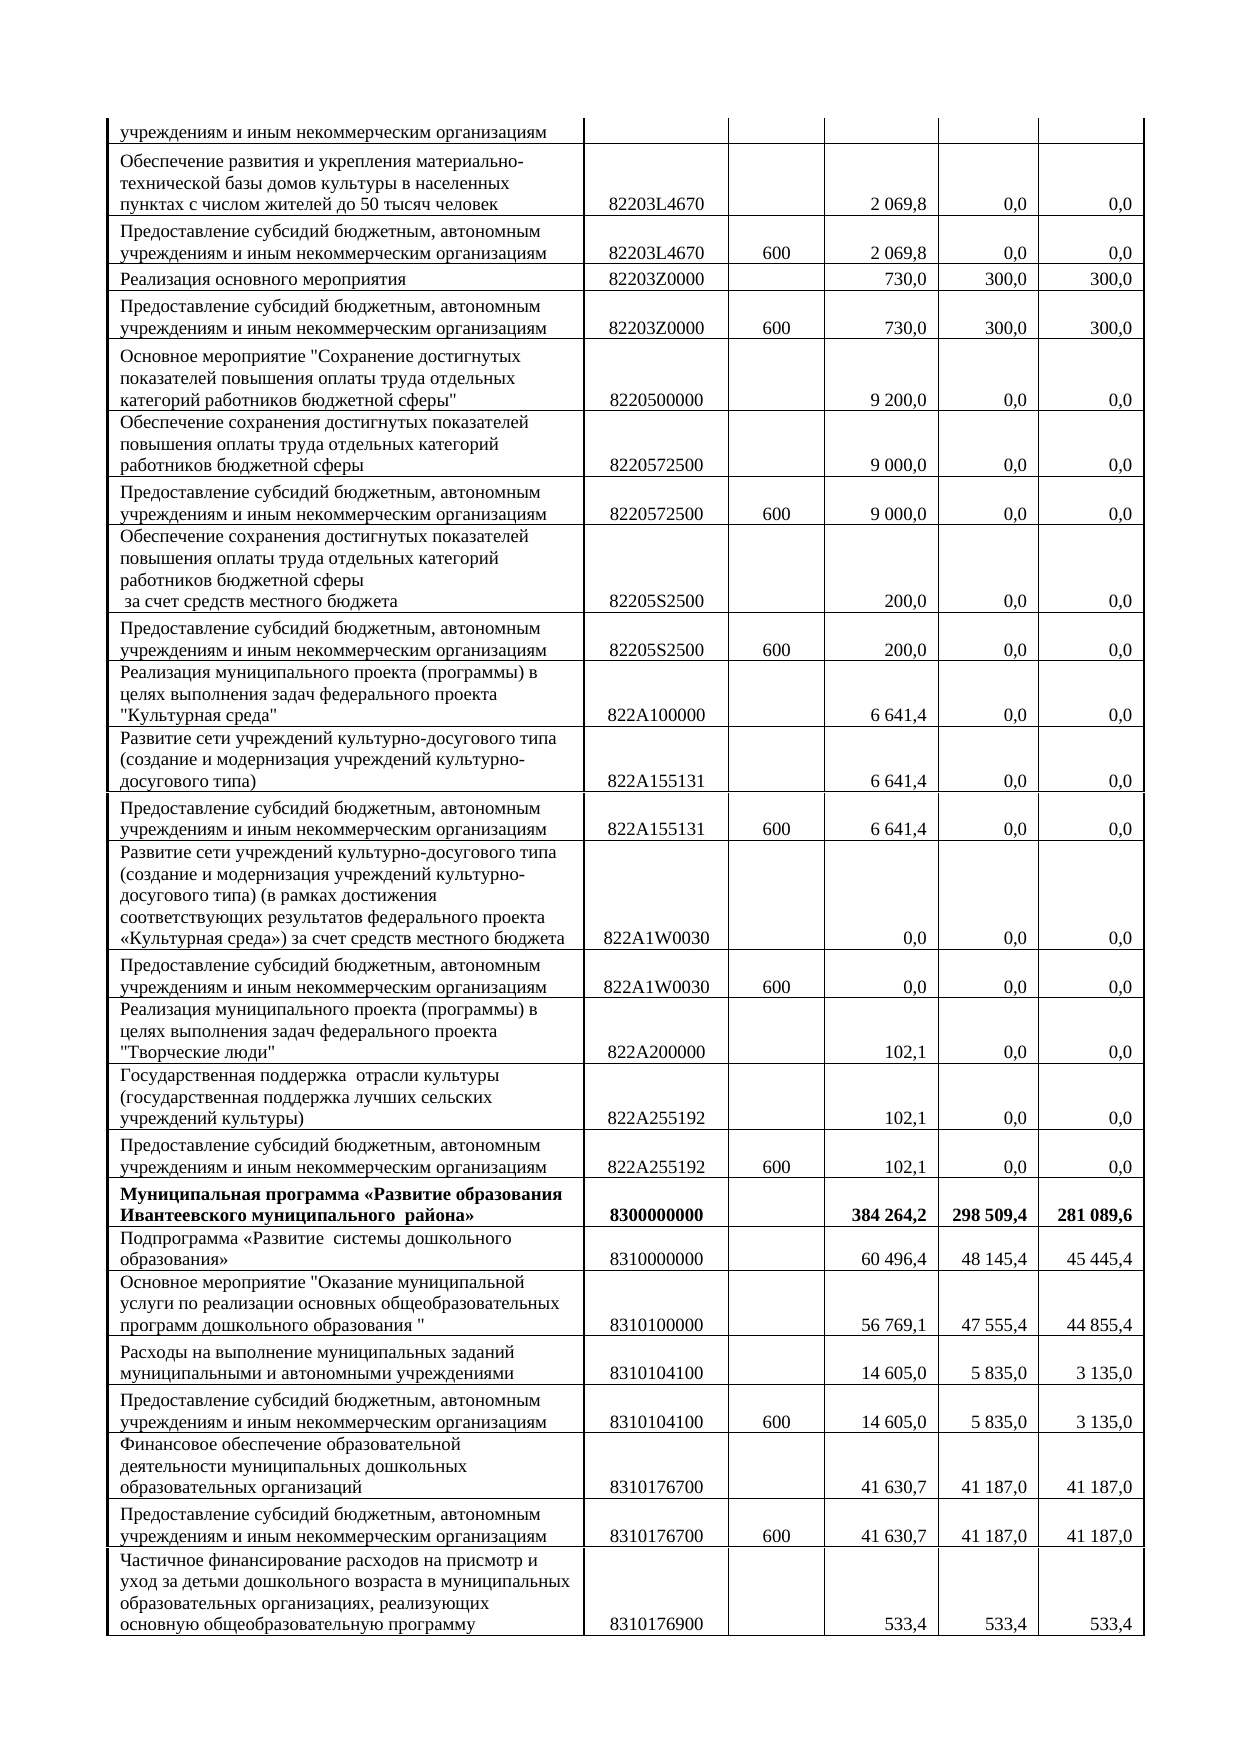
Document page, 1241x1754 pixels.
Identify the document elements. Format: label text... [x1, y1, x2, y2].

table_cell 41 187,0 [939, 1433, 1038, 1498]
table_cell [825, 118, 938, 143]
table_cell 822A155131 [585, 793, 728, 840]
table_cell 384 264,2 [825, 1178, 938, 1226]
table_cell [729, 1178, 824, 1226]
table_cell 0,0 [1039, 525, 1143, 612]
table_cell 0,0 [1039, 477, 1143, 524]
table_cell [1039, 118, 1143, 143]
table_cell [729, 727, 824, 791]
table_cell [729, 144, 824, 215]
table_cell [585, 118, 728, 143]
table_cell 14 605,0 [825, 1336, 938, 1384]
table_cell 533,4 [825, 1548, 938, 1635]
table_cell 0,0 [825, 950, 938, 997]
table_cell Предоставление субсидий бюджетным, автономным учреждениям и иным некоммерческим организациям [109, 613, 583, 660]
table_cell [729, 118, 824, 143]
table_cell 533,4 [939, 1548, 1038, 1635]
table_cell 0,0 [939, 998, 1038, 1063]
table_cell 822A1W0030 [585, 841, 728, 949]
table_cell 9 200,0 [825, 339, 938, 410]
table_cell 41 187,0 [1039, 1433, 1143, 1498]
table_cell Предоставление субсидий бюджетным, автономным учреждениям и иным некоммерческим организациям [109, 1385, 583, 1432]
table_cell 0,0 [1039, 216, 1143, 263]
table_cell Развитие сети учреждений культурно-досугового типа (создание и модернизация учреждений культурно-досугового типа) [109, 727, 583, 791]
table_cell [729, 841, 824, 949]
table_cell 0,0 [939, 525, 1038, 612]
table_cell 3 135,0 [1039, 1336, 1143, 1384]
table_cell 300,0 [939, 291, 1038, 338]
table_cell 600 [729, 477, 824, 524]
table_cell 6 641,4 [825, 661, 938, 726]
table_cell 298 509,4 [939, 1178, 1038, 1226]
table_cell Основное мероприятие "Сохранение достигнутых показателей повышения оплаты труда отдельных категорий работников бюджетной сферы" [109, 339, 583, 410]
table_cell 6 641,4 [825, 727, 938, 791]
table_cell [729, 525, 824, 612]
table_cell [729, 411, 824, 476]
table_cell Предоставление субсидий бюджетным, автономным учреждениям и иным некоммерческим организациям [109, 477, 583, 524]
table_cell Предоставление субсидий бюджетным, автономным учреждениям и иным некоммерческим организациям [109, 291, 583, 338]
table_cell 300,0 [1039, 264, 1143, 290]
table_cell 533,4 [1039, 1548, 1143, 1635]
table_cell 200,0 [825, 525, 938, 612]
table_cell 82203Z0000 [585, 264, 728, 290]
table_cell [729, 1271, 824, 1335]
table_cell [729, 998, 824, 1063]
table_cell 8220572500 [585, 411, 728, 476]
table_cell 0,0 [939, 477, 1038, 524]
table_cell 41 630,7 [825, 1433, 938, 1498]
table_cell 730,0 [825, 291, 938, 338]
table_cell 60 496,4 [825, 1227, 938, 1270]
table_cell 200,0 [825, 613, 938, 660]
table_cell 822A255192 [585, 1130, 728, 1177]
table_cell 8310100000 [585, 1271, 728, 1335]
table_cell 0,0 [1039, 661, 1143, 726]
table_cell 82205S2500 [585, 525, 728, 612]
table_cell [729, 1227, 824, 1270]
table_cell 9 000,0 [825, 477, 938, 524]
table_cell 8310104100 [585, 1385, 728, 1432]
table_cell 44 855,4 [1039, 1271, 1143, 1335]
table_cell 0,0 [1039, 1064, 1143, 1129]
table_cell 0,0 [939, 1064, 1038, 1129]
table_cell 0,0 [939, 613, 1038, 660]
table_cell Развитие сети учреждений культурно-досугового типа (создание и модернизация учреждений культурно-досугового типа) (в рамках достижения соответствующих результатов федерального проекта «Культурная среда») за счет средств местного бюджета [109, 841, 583, 949]
table_cell 0,0 [939, 727, 1038, 791]
table_cell 600 [729, 216, 824, 263]
table_cell 8220500000 [585, 339, 728, 410]
table_cell 2 069,8 [825, 144, 938, 215]
table_cell 48 145,4 [939, 1227, 1038, 1270]
table_cell 600 [729, 793, 824, 840]
table_cell 82203L4670 [585, 144, 728, 215]
table_cell 0,0 [1039, 411, 1143, 476]
table_cell Предоставление субсидий бюджетным, автономным учреждениям и иным некоммерческим организациям [109, 793, 583, 840]
table_cell учреждениям и иным некоммерческим организациям [109, 118, 583, 143]
table_cell 0,0 [939, 793, 1038, 840]
table_cell 8310176700 [585, 1433, 728, 1498]
table_cell [729, 339, 824, 410]
table_cell 281 089,6 [1039, 1178, 1143, 1226]
table_cell 3 135,0 [1039, 1385, 1143, 1432]
table_cell 0,0 [939, 841, 1038, 949]
table_cell Обеспечение развития и укрепления материально-технической базы домов культуры в населенных пунктах с числом жителей до 50 тысяч человек [109, 144, 583, 215]
table_cell 8300000000 [585, 1178, 728, 1226]
table_cell Реализация муниципального проекта (программы) в целях выполнения задач федерального проекта "Культурная среда" [109, 661, 583, 726]
table_cell Предоставление субсидий бюджетным, автономным учреждениям и иным некоммерческим организациям [109, 216, 583, 263]
table_cell 102,1 [825, 1064, 938, 1129]
table_cell 102,1 [825, 998, 938, 1063]
table_cell Реализация основного мероприятия [109, 264, 583, 290]
table_cell [729, 264, 824, 290]
table_cell 82203L4670 [585, 216, 728, 263]
table_cell 0,0 [1039, 841, 1143, 949]
table_cell Обеспечение сохранения достигнутых показателей повышения оплаты труда отдельных категорий работников бюджетной сферы за счет средств местного бюджета [109, 525, 583, 612]
table_cell 600 [729, 950, 824, 997]
table_cell 0,0 [939, 1130, 1038, 1177]
table_cell 300,0 [939, 264, 1038, 290]
table_cell 102,1 [825, 1130, 938, 1177]
table_cell Реализация муниципального проекта (программы) в целях выполнения задач федерального проекта "Творческие люди" [109, 998, 583, 1063]
table_cell 56 769,1 [825, 1271, 938, 1335]
table_cell 82205S2500 [585, 613, 728, 660]
table_cell 5 835,0 [939, 1336, 1038, 1384]
table_cell Предоставление субсидий бюджетным, автономным учреждениям и иным некоммерческим организациям [109, 1130, 583, 1177]
table_cell 600 [729, 291, 824, 338]
table_cell [729, 1336, 824, 1384]
table_cell 600 [729, 613, 824, 660]
table_cell 0,0 [1039, 727, 1143, 791]
table_cell 8310176900 [585, 1548, 728, 1635]
table_cell 8310104100 [585, 1336, 728, 1384]
table_cell 9 000,0 [825, 411, 938, 476]
table_cell [939, 118, 1038, 143]
table_cell [729, 1433, 824, 1498]
table_cell Муниципальная программа «Развитие образования Ивантеевского муниципального района» [109, 1178, 583, 1226]
table_cell 600 [729, 1499, 824, 1546]
table_cell 8310176700 [585, 1499, 728, 1546]
table_cell 822A100000 [585, 661, 728, 726]
table_cell Основное мероприятие "Оказание муниципальной услуги по реализации основных общеобразовательных программ дошкольного образования " [109, 1271, 583, 1335]
table_cell Предоставление субсидий бюджетным, автономным учреждениям и иным некоммерческим организациям [109, 1499, 583, 1546]
table_cell 600 [729, 1385, 824, 1432]
table_cell 0,0 [825, 841, 938, 949]
table_cell Предоставление субсидий бюджетным, автономным учреждениям и иным некоммерческим организациям [109, 950, 583, 997]
table_cell 822A255192 [585, 1064, 728, 1129]
table_cell 2 069,8 [825, 216, 938, 263]
table_cell 8220572500 [585, 477, 728, 524]
table_cell 0,0 [939, 950, 1038, 997]
table_cell 0,0 [1039, 339, 1143, 410]
table_cell [729, 661, 824, 726]
table_cell 730,0 [825, 264, 938, 290]
table_cell 300,0 [1039, 291, 1143, 338]
table_cell Частичное финансирование расходов на присмотр и уход за детьми дошкольного возраста в муниципальных образовательных организациях, реализующих основную общеобразовательную программу [109, 1548, 583, 1635]
table_cell 0,0 [939, 661, 1038, 726]
table_cell 0,0 [1039, 950, 1143, 997]
table_cell [729, 1064, 824, 1129]
table_cell 41 187,0 [1039, 1499, 1143, 1546]
table_cell [729, 1548, 824, 1635]
table_cell 6 641,4 [825, 793, 938, 840]
table_cell 822A200000 [585, 998, 728, 1063]
table_cell 0,0 [1039, 998, 1143, 1063]
table_cell 0,0 [939, 144, 1038, 215]
table_cell 0,0 [1039, 1130, 1143, 1177]
table_cell 822A155131 [585, 727, 728, 791]
table_cell 82203Z0000 [585, 291, 728, 338]
table_cell 5 835,0 [939, 1385, 1038, 1432]
table_cell Расходы на выполнение муниципальных заданий муниципальными и автономными учреждениями [109, 1336, 583, 1384]
table_cell 8310000000 [585, 1227, 728, 1270]
table_cell 41 187,0 [939, 1499, 1038, 1546]
table_cell 0,0 [1039, 144, 1143, 215]
table_cell 45 445,4 [1039, 1227, 1143, 1270]
table_cell Обеспечение сохранения достигнутых показателей повышения оплаты труда отдельных категорий работников бюджетной сферы [109, 411, 583, 476]
table_cell 41 630,7 [825, 1499, 938, 1546]
table_cell 47 555,4 [939, 1271, 1038, 1335]
table_cell 822A1W0030 [585, 950, 728, 997]
table_cell Государственная поддержка отрасли культуры (государственная поддержка лучших сельских учреждений культуры) [109, 1064, 583, 1129]
table_cell 0,0 [939, 339, 1038, 410]
table_cell Подпрограмма «Развитие системы дошкольного образования» [109, 1227, 583, 1270]
table_cell 0,0 [939, 411, 1038, 476]
table_cell 600 [729, 1130, 824, 1177]
table_cell 0,0 [1039, 793, 1143, 840]
table_cell Финансовое обеспечение образовательной деятельности муниципальных дошкольных образовательных организаций [109, 1433, 583, 1498]
table_cell 14 605,0 [825, 1385, 938, 1432]
table_cell 0,0 [939, 216, 1038, 263]
table_cell 0,0 [1039, 613, 1143, 660]
